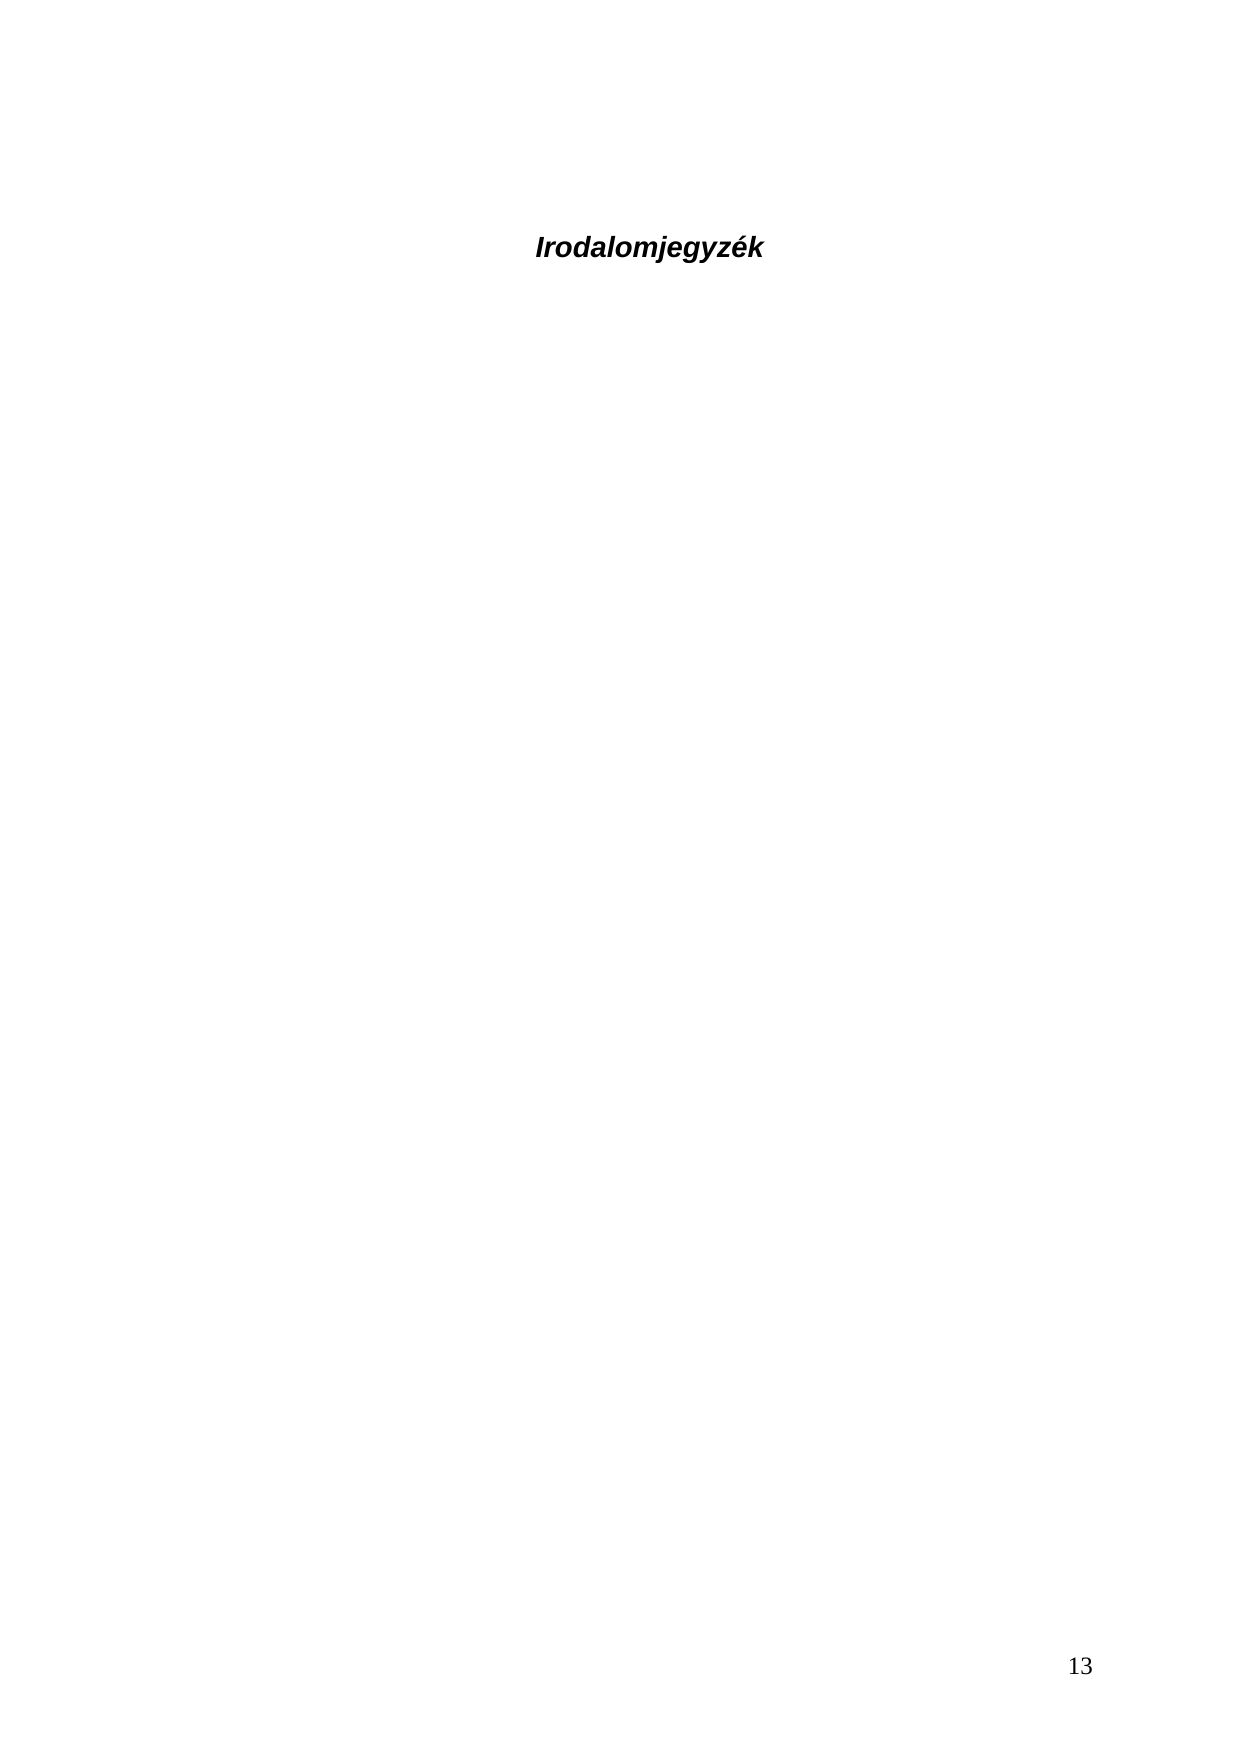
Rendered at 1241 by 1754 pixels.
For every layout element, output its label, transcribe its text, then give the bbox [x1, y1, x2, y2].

subtitle Irodalomjegyzék [207, 230, 1093, 264]
